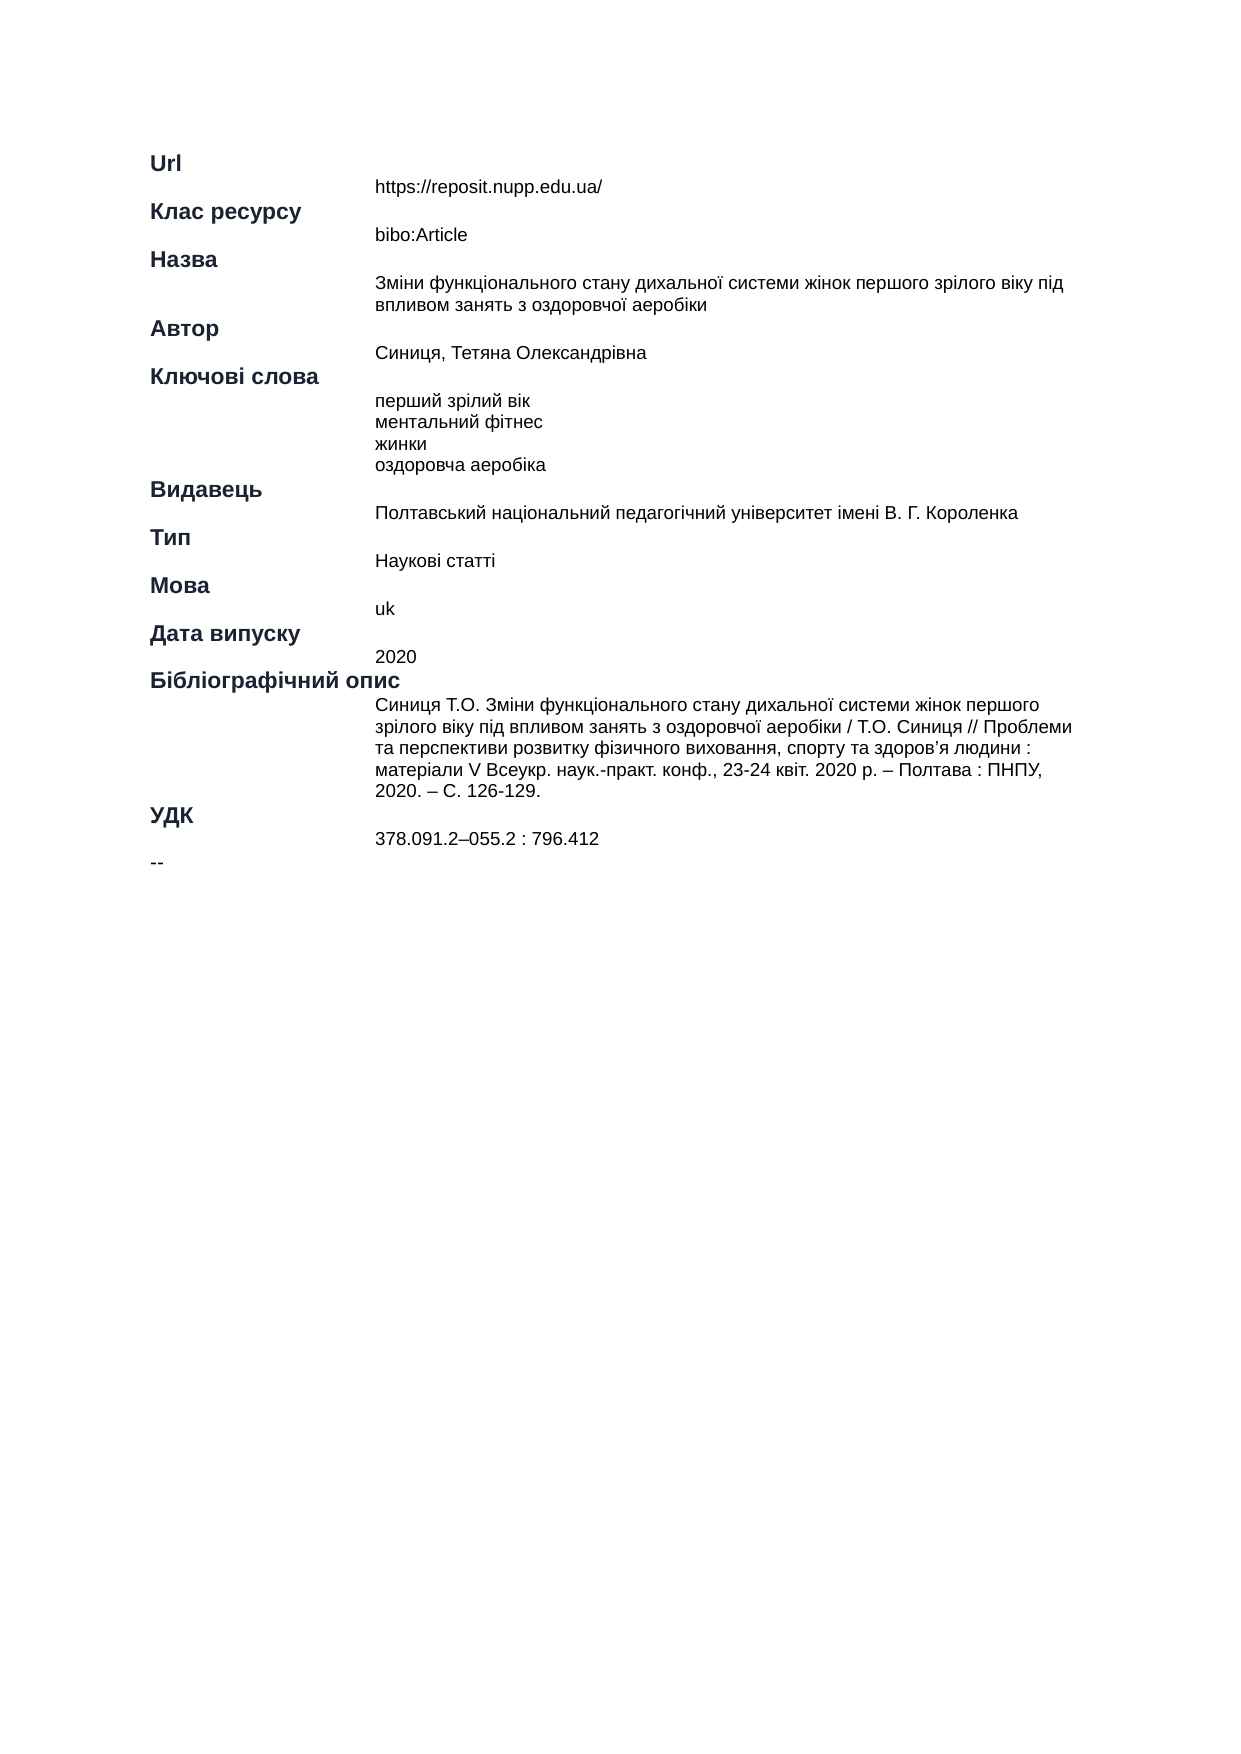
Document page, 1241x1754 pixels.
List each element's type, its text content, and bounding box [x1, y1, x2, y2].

text ментальний фітнес [375, 411, 1090, 433]
text 378.091.2–055.2 : 796.412 [375, 828, 1090, 849]
text bibo:Article [375, 224, 1090, 246]
text Клас ресурсу [150, 198, 1090, 224]
text УДК [150, 802, 1090, 828]
text перший зрілий вік [375, 389, 1090, 411]
text Бібліографічний опис [150, 667, 1090, 694]
text Автор [150, 315, 1090, 342]
text uk [375, 598, 1090, 619]
text Видавець [150, 476, 1090, 502]
text Url [150, 150, 1090, 176]
text https://reposit.nupp.edu.ua/ [375, 176, 1090, 198]
text Дата випуску [150, 619, 1090, 646]
text жинки [375, 433, 1090, 454]
text Мова [150, 572, 1090, 598]
text Полтавський національний педагогічний університет імені В. Г. Короленка [375, 502, 1090, 524]
text Ключові слова [150, 363, 1090, 389]
text 2020 [375, 646, 1090, 667]
text Зміни функціонального стану дихальної системи жінок першого зрілого віку під впливом занять з оздоровчої аеробіки [375, 272, 1090, 315]
text Синиця, Тетяна Олександрівна [375, 342, 1090, 363]
text Назва [150, 246, 1090, 272]
text Наукові статті [375, 550, 1090, 572]
text -- [150, 849, 1090, 873]
text оздоровча аеробіка [375, 454, 1090, 476]
text Тип [150, 524, 1090, 550]
text Синиця Т.О. Зміни функціонального стану дихальної системи жінок першого зрілого віку під впливом занять з оздоровчої аеробіки / Т.О. Синиця // Проблеми та перспективи розвитку фізичного виховання, спорту та здоров’я людини : матеріали V Всеукр. наук.-практ. конф., 23-24 квіт. 2020 р. – Полтава : ПНПУ, 2020. – С. 126-129. [375, 694, 1090, 802]
